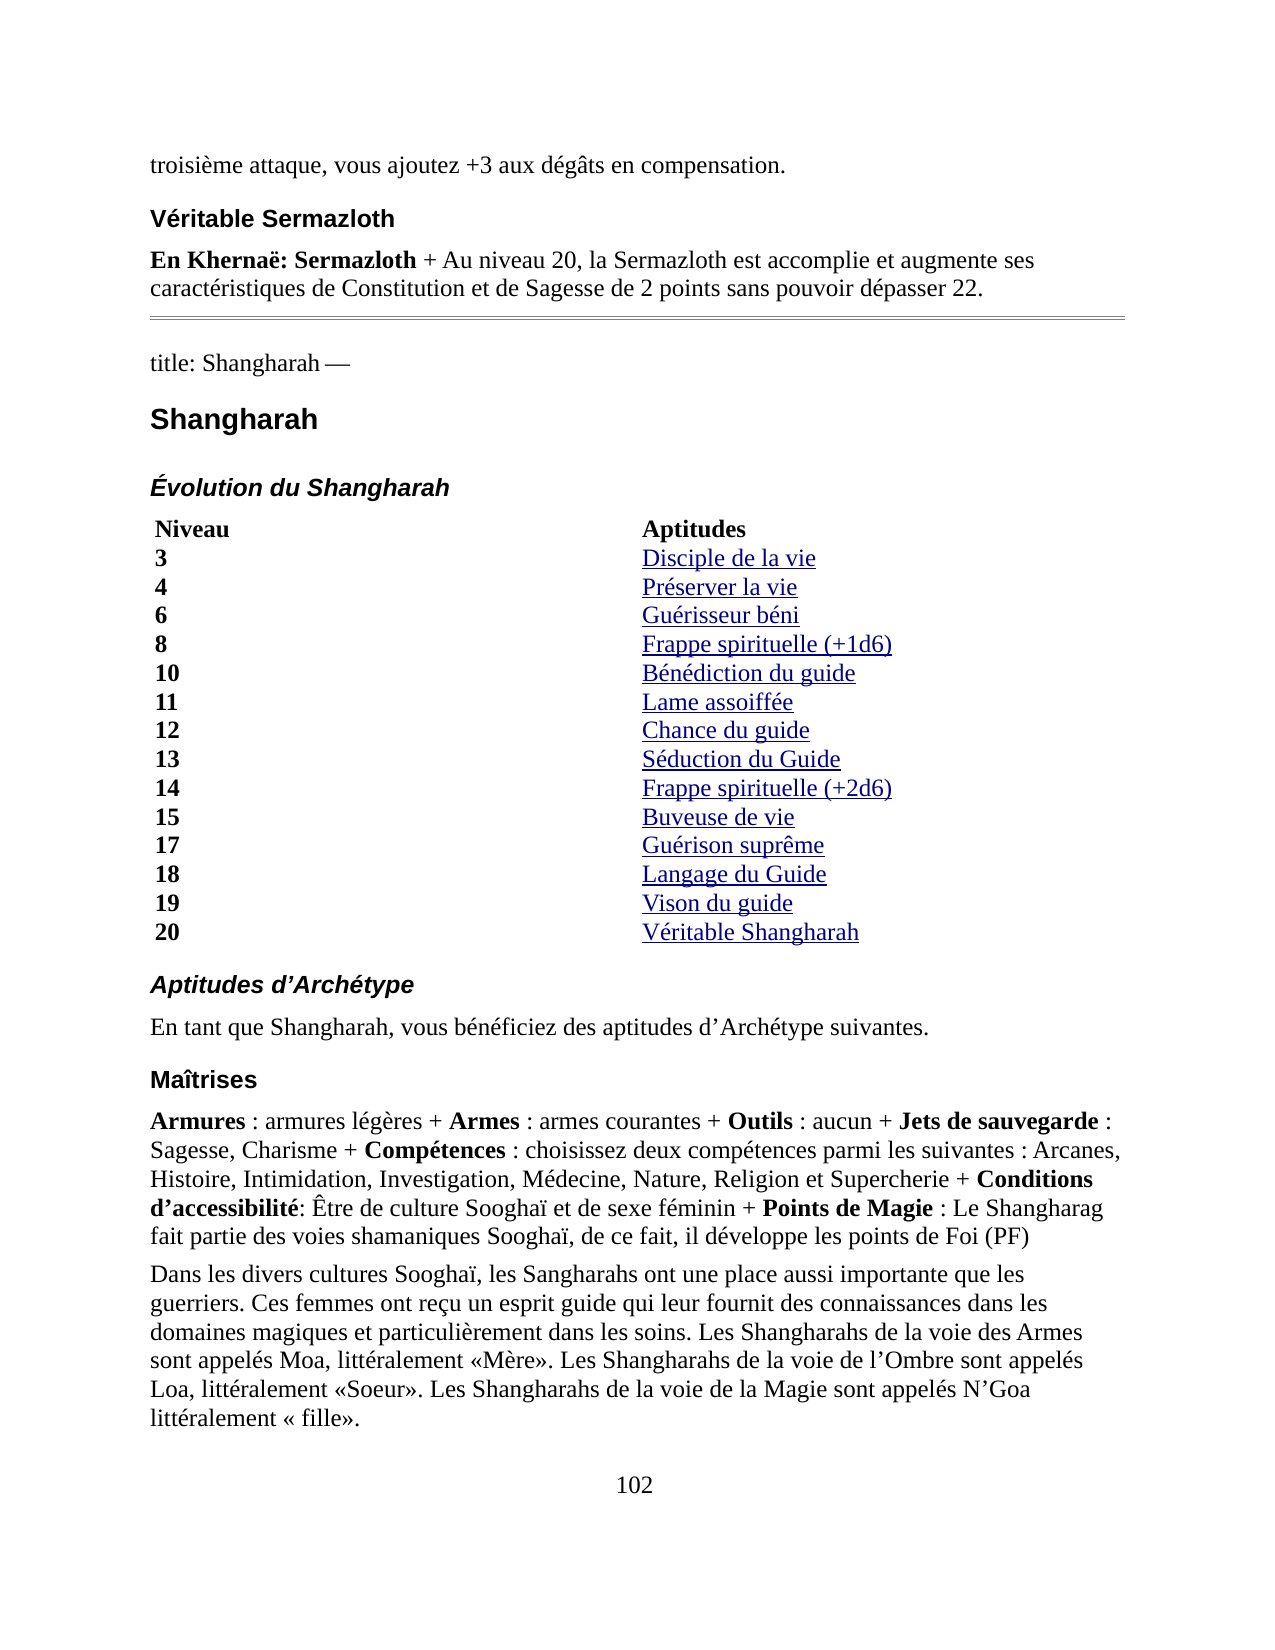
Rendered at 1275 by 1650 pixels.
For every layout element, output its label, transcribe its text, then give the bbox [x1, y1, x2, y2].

table_cell 11 [150, 687, 637, 716]
table_cell Frappe spirituelle (+1d6) [638, 629, 1125, 658]
table_cell Buveuse de vie [638, 802, 1125, 831]
subtitle Shangharah [150, 402, 1125, 436]
table_cell Guérison suprême [638, 831, 1125, 859]
table_cell 6 [150, 601, 637, 629]
table_cell 17 [150, 831, 637, 859]
subtitle Véritable Sermazloth [150, 204, 1125, 232]
text troisième attaque, vous ajoutez +3 aux dégâts en compensation. [150, 150, 1125, 179]
text Dans les divers cultures Sooghaï, les Sangharahs ont une place aussi importante que les guerriers. Ces femmes ont reçu un esprit guide qui leur fournit des connaissances dans les domaines magiques et particulièrement dans les soins. Les Shangharahs de la voie des Armes sont appelés Moa, littéralement «Mère». Les Shangharahs de la voie de l’Ombre sont appelés Loa, littéralement «Soeur». Les Shangharahs de la voie de la Magie sont appelés N’Goa littéralement « fille». [150, 1259, 1125, 1432]
table_cell 4 [150, 572, 637, 601]
table_cell 8 [150, 629, 637, 658]
table_cell Guérisseur béni [638, 601, 1125, 629]
table_cell Chance du guide [638, 716, 1125, 744]
table_cell Véritable Shangharah [638, 917, 1125, 946]
subtitle Aptitudes d’Archétype [150, 971, 1125, 999]
table_cell 19 [150, 888, 637, 917]
table_header Aptitudes [638, 514, 1125, 543]
table_header Niveau [150, 514, 637, 543]
text Armures : armures légères + Armes : armes courantes + Outils : aucun + Jets de sauvegarde : Sagesse, Charisme + Compétences : choisissez deux compétences parmi les suivantes : Arcanes, Histoire, Intimidation, Investigation, Médecine, Nature, Religion et Supercherie + Conditions d’accessibilité: Être de culture Sooghaï et de sexe féminin + Points de Magie : Le Shangharag fait partie des voies shamaniques Sooghaï, de ce fait, il développe les points de Foi (PF) [150, 1106, 1125, 1250]
table_cell 18 [150, 859, 637, 888]
table_cell 15 [150, 802, 637, 831]
table_cell Lame assoiffée [638, 687, 1125, 716]
table_cell Vison du guide [638, 888, 1125, 917]
subtitle Évolution du Shangharah [150, 473, 1125, 502]
table_cell Disciple de la vie [638, 543, 1125, 572]
table_cell Langage du Guide [638, 859, 1125, 888]
text En Khernaë: Sermazloth + Au niveau 20, la Sermazloth est accomplie et augmente ses caractéristiques de Constitution et de Sagesse de 2 points sans pouvoir dépasser 22. [150, 245, 1125, 302]
table_cell Séduction du Guide [638, 744, 1125, 773]
text title: Shangharah — [150, 348, 1125, 377]
table_cell Bénédiction du guide [638, 658, 1125, 687]
table_cell Préserver la vie [638, 572, 1125, 601]
table_cell 13 [150, 744, 637, 773]
table_cell 10 [150, 658, 637, 687]
table_cell 12 [150, 716, 637, 744]
table_cell 20 [150, 917, 637, 946]
subtitle Maîtrises [150, 1065, 1125, 1094]
table_cell 14 [150, 773, 637, 802]
text En tant que Shangharah, vous bénéficiez des aptitudes d’Archétype suivantes. [150, 1012, 1125, 1040]
table_cell 3 [150, 543, 637, 572]
table_cell Frappe spirituelle (+2d6) [638, 773, 1125, 802]
